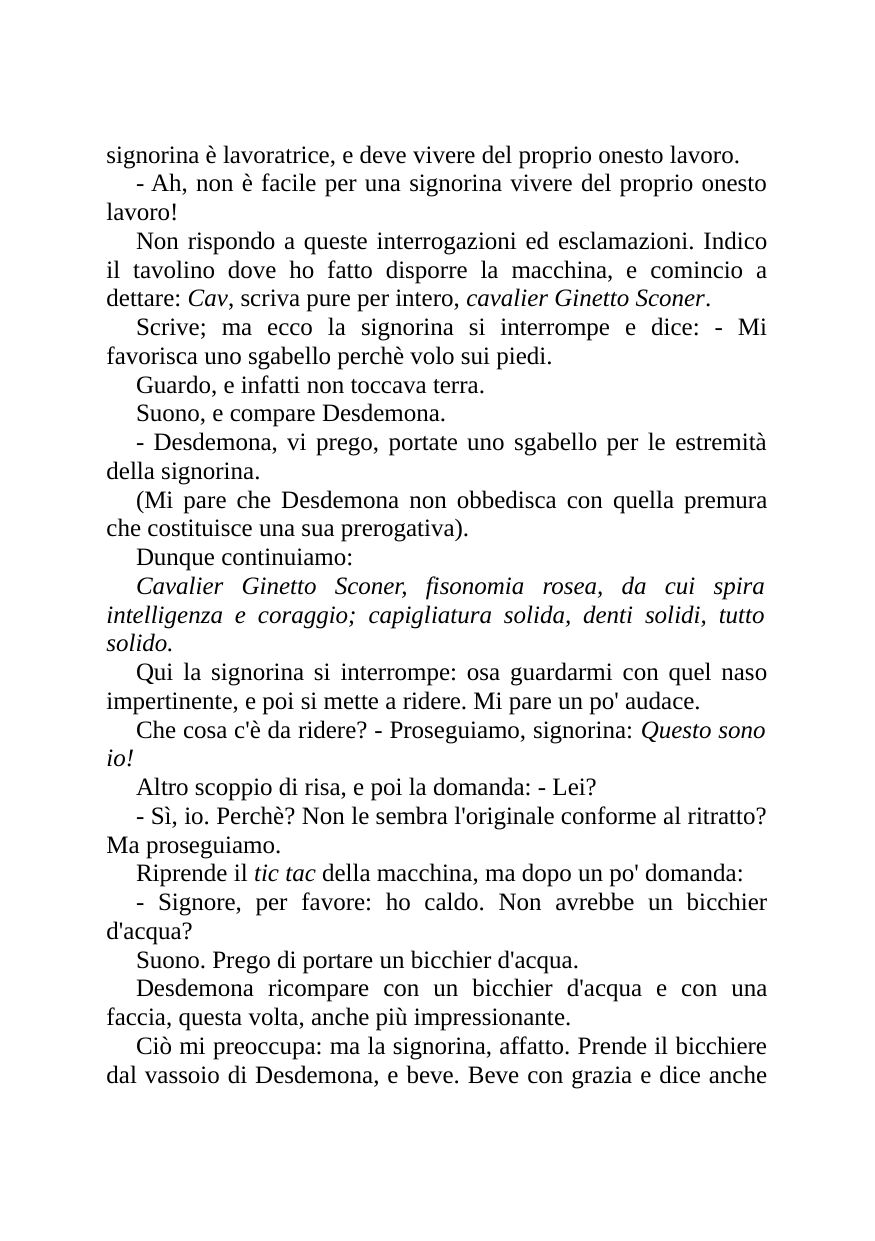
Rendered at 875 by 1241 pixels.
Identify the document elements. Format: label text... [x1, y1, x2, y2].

text Scrive; ma ecco la signorina si interrompe e dice: - Mi favorisca uno sgabello perchè volo sui piedi. [106, 312, 768, 370]
text Suono. Prego di portare un bicchier d'acqua. [106, 945, 768, 973]
text - Desdemona, vi prego, portate uno sgabello per le estremità della signorina. [106, 427, 768, 485]
text - Sì, io. Perchè? Non le sembra l'originale conforme al ritratto? Ma proseguiamo. [106, 801, 768, 858]
text (Mi pare che Desdemona non obbedisca con quella premura che costituisce una sua prerogativa). [106, 485, 768, 542]
text - Ah, non è facile per una signorina vivere del proprio onesto lavoro! [106, 168, 768, 226]
text signorina è lavoratrice, e deve vivere del proprio onesto lavoro. [106, 140, 768, 168]
text Ciò mi preoccupa: ma la signorina, affatto. Prende il bicchiere dal vassoio di Desdemona, e beve. Beve con grazia e dice anche [106, 1031, 768, 1088]
text Qui la signorina si interrompe: osa guardarmi con quel naso impertinente, e poi si mette a ridere. Mi pare un po' audace. [106, 657, 768, 715]
text Guardo, e infatti non toccava terra. [106, 370, 768, 398]
text - Signore, per favore: ho caldo. Non avrebbe un bicchier d'acqua? [106, 887, 768, 945]
text Non rispondo a queste interrogazioni ed esclamazioni. Indico il tavolino dove ho fatto disporre la macchina, e comincio a dettare: Cav, scriva pure per intero, cavalier Ginetto Sconer. [106, 226, 768, 312]
text Suono, e compare Desdemona. [106, 398, 768, 427]
text Desdemona ricompare con un bicchier d'acqua e con una faccia, questa volta, anche più impressionante. [106, 973, 768, 1031]
text Cavalier Ginetto Sconer, fisonomia rosea, da cui spira intelligenza e coraggio; capigliatura solida, denti solidi, tutto solido. [106, 571, 768, 657]
text Dunque continuiamo: [106, 542, 768, 571]
text Altro scoppio di risa, e poi la domanda: - Lei? [106, 772, 768, 801]
text Che cosa c'è da ridere? - Proseguiamo, signorina: Questo sono io! [106, 715, 768, 772]
text Riprende il tic tac della macchina, ma dopo un po' domanda: [106, 858, 768, 887]
